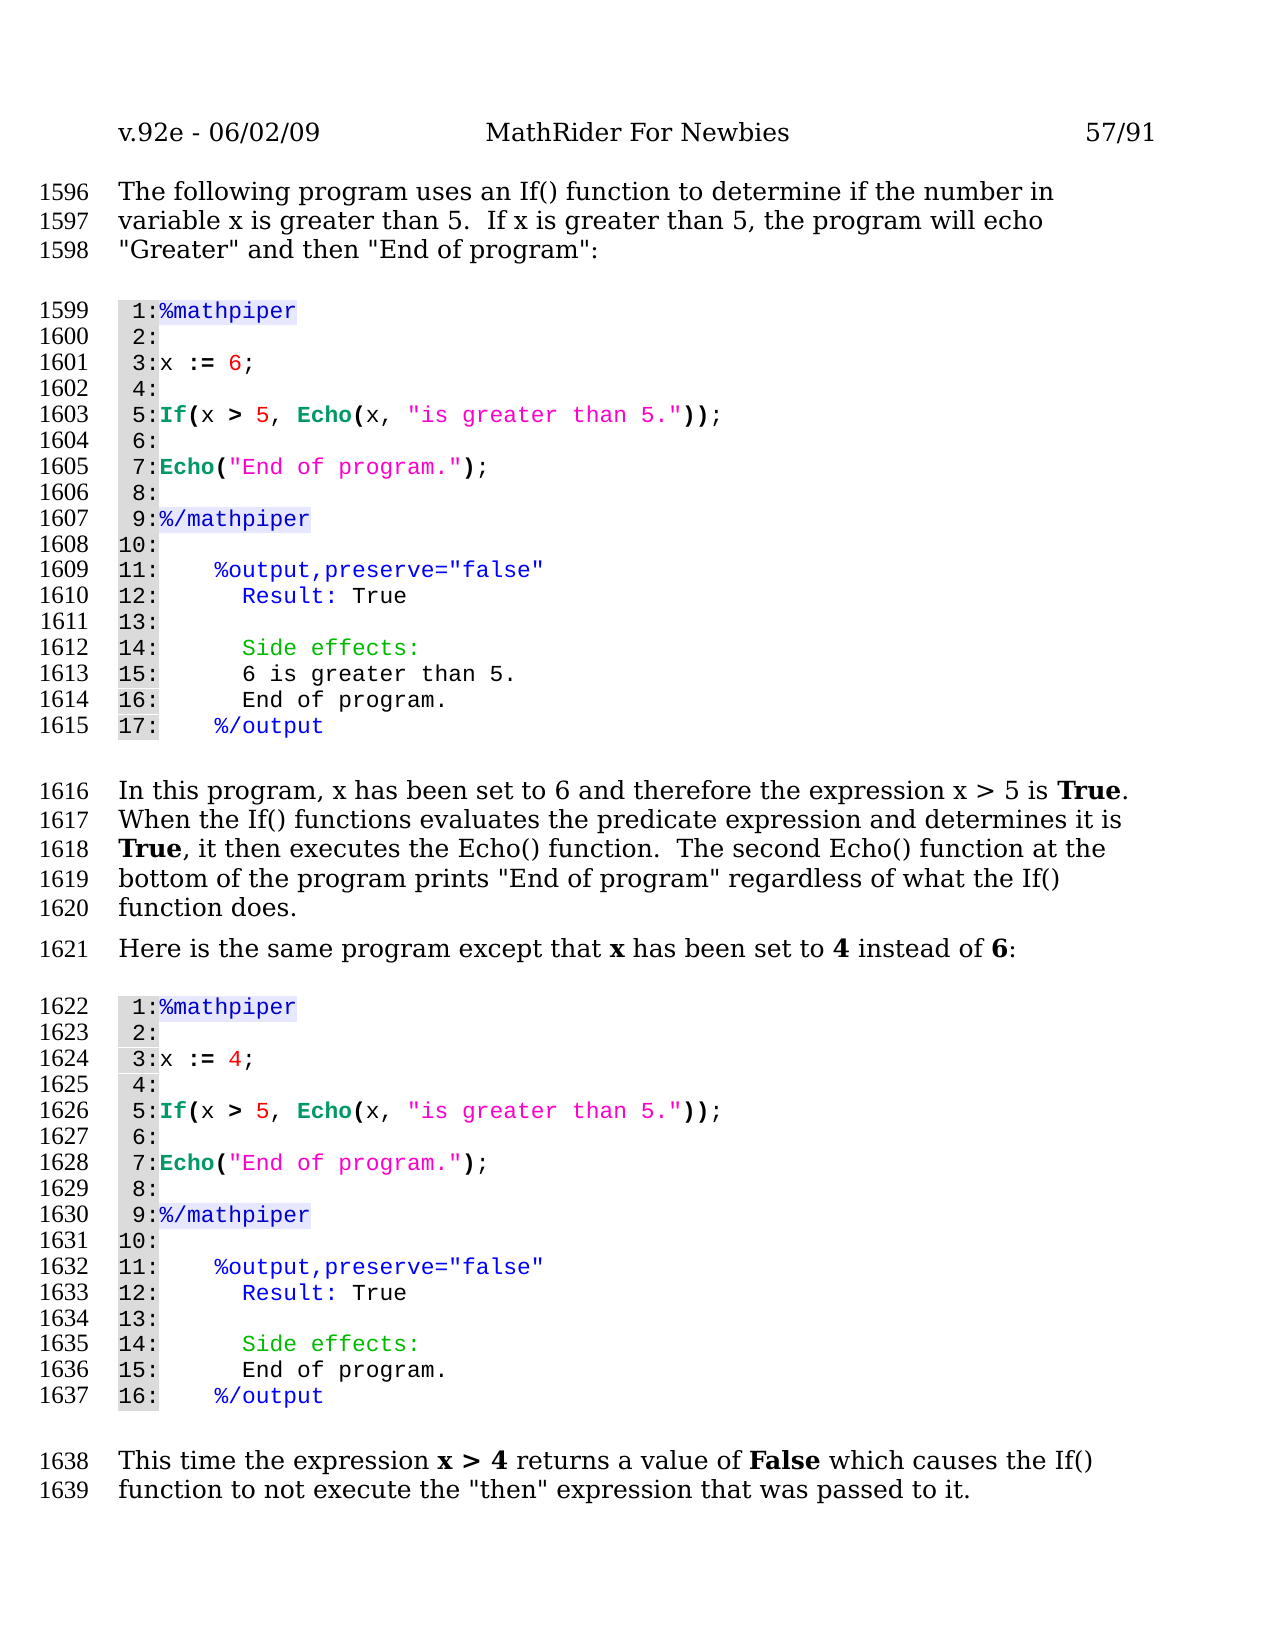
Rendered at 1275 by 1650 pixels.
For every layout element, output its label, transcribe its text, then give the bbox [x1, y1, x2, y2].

text This time the expression x > 4 returns a value of False which causes the If() function to not execute the "then" expression that was passed to it. [118, 1446, 1157, 1505]
text 2: [118, 325, 1157, 351]
text In this program, x has been set to 6 and therefore the expression x > 5 is True. When the If() functions evaluates the predicate expression and determines it is True, it then executes the Echo() function. The second Echo() function at the bottom of the program prints "End of program" regardless of what the If() function does. [118, 776, 1157, 922]
text 5:If(x > 5, Echo(x, "is greater than 5.")); [118, 1099, 1157, 1125]
text 9:%/mathpiper [118, 1203, 1157, 1229]
text 5:If(x > 5, Echo(x, "is greater than 5.")); [118, 403, 1157, 429]
text 8: [118, 1177, 1157, 1203]
text 16: End of program. [118, 688, 1157, 714]
text 6: [118, 1125, 1157, 1151]
text 4: [118, 377, 1157, 403]
text Here is the same program except that x has been set to 4 instead of 6: [118, 934, 1157, 964]
text 11: %output,preserve="false" [118, 1255, 1157, 1281]
text 9:%/mathpiper [118, 507, 1157, 533]
text 7:Echo("End of program."); [118, 1151, 1157, 1177]
text 14: Side effects: [118, 637, 1157, 663]
text 8: [118, 481, 1157, 507]
text 10: [118, 1229, 1157, 1255]
text 2: [118, 1022, 1157, 1047]
text 12: Result: True [118, 585, 1157, 611]
text 12: Result: True [118, 1281, 1157, 1307]
text 4: [118, 1073, 1157, 1099]
text 6: [118, 429, 1157, 455]
text 3:x := 4; [118, 1047, 1157, 1073]
text 16: %/output [118, 1385, 1157, 1411]
text 1:%mathpiper [118, 299, 1157, 325]
text 15: 6 is greater than 5. [118, 663, 1157, 688]
text 17: %/output [118, 714, 1157, 740]
text 13: [118, 1307, 1157, 1333]
text 14: Side effects: [118, 1333, 1157, 1359]
text 1:%mathpiper [118, 996, 1157, 1022]
text 3:x := 6; [118, 351, 1157, 377]
text The following program uses an If() function to determine if the number in variable x is greater than 5. If x is greater than 5, the program will echo "Greater" and then "End of program": [118, 177, 1157, 264]
text 13: [118, 611, 1157, 637]
text 7:Echo("End of program."); [118, 455, 1157, 481]
text 11: %output,preserve="false" [118, 559, 1157, 585]
text 10: [118, 533, 1157, 559]
text 15: End of program. [118, 1359, 1157, 1385]
